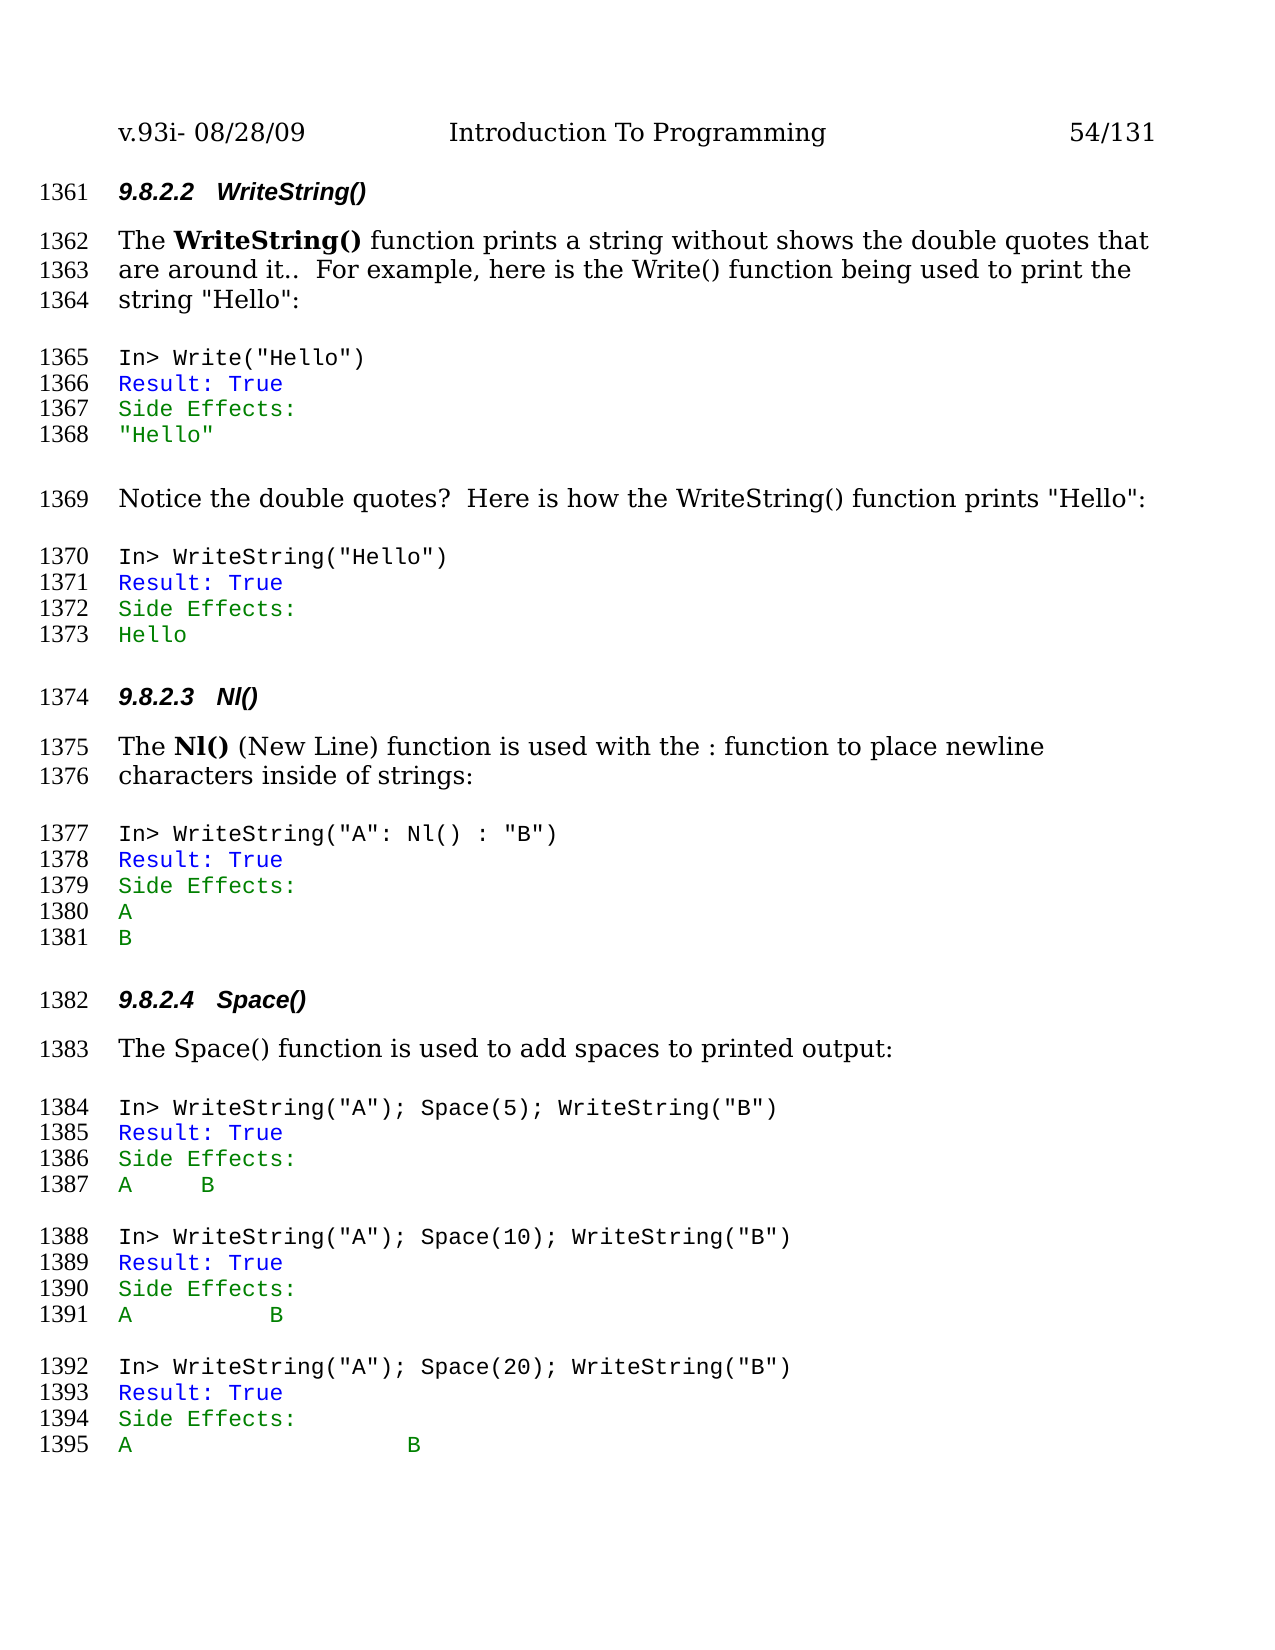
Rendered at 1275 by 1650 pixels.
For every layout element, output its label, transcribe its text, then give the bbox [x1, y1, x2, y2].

text Result: True [118, 848, 1157, 874]
text Notice the double quotes? Here is how the WriteString() function prints "Hello": [118, 484, 1157, 514]
text In> WriteString("A": Nl() : "B") [118, 822, 1157, 848]
text Side Effects: [118, 1277, 1157, 1303]
text A B [118, 1174, 1157, 1199]
subtitle WriteString() [118, 177, 1157, 205]
text In> Write("Hello") [118, 346, 1157, 372]
text The Space() function is used to add spaces to printed output: [118, 1035, 1157, 1064]
text Hello [118, 623, 1157, 649]
text B [118, 926, 1157, 952]
text Result: True [118, 1381, 1157, 1407]
text The Nl() (New Line) function is used with the : function to place newline characters inside of strings: [118, 732, 1157, 791]
text In> WriteString("A"); Space(20); WriteString("B") [118, 1355, 1157, 1381]
text In> WriteString("Hello") [118, 546, 1157, 572]
text The WriteString() function prints a string without shows the double quotes that are around it.. For example, here is the Write() function being used to print the string "Hello": [118, 226, 1157, 314]
text Result: True [118, 572, 1157, 598]
text Side Effects: [118, 398, 1157, 424]
text In> WriteString("A"); Space(10); WriteString("B") [118, 1226, 1157, 1251]
text A [118, 900, 1157, 926]
text Side Effects: [118, 1148, 1157, 1174]
text Side Effects: [118, 598, 1157, 623]
text Side Effects: [118, 874, 1157, 900]
text In> WriteString("A"); Space(5); WriteString("B") [118, 1096, 1157, 1122]
text Side Effects: [118, 1407, 1157, 1433]
subtitle Nl() [118, 682, 1157, 711]
text Result: True [118, 1122, 1157, 1148]
text Result: True [118, 372, 1157, 398]
text A B [118, 1303, 1157, 1329]
subtitle Space() [118, 985, 1157, 1014]
text A B [118, 1433, 1157, 1459]
text Result: True [118, 1251, 1157, 1277]
text "Hello" [118, 424, 1157, 450]
